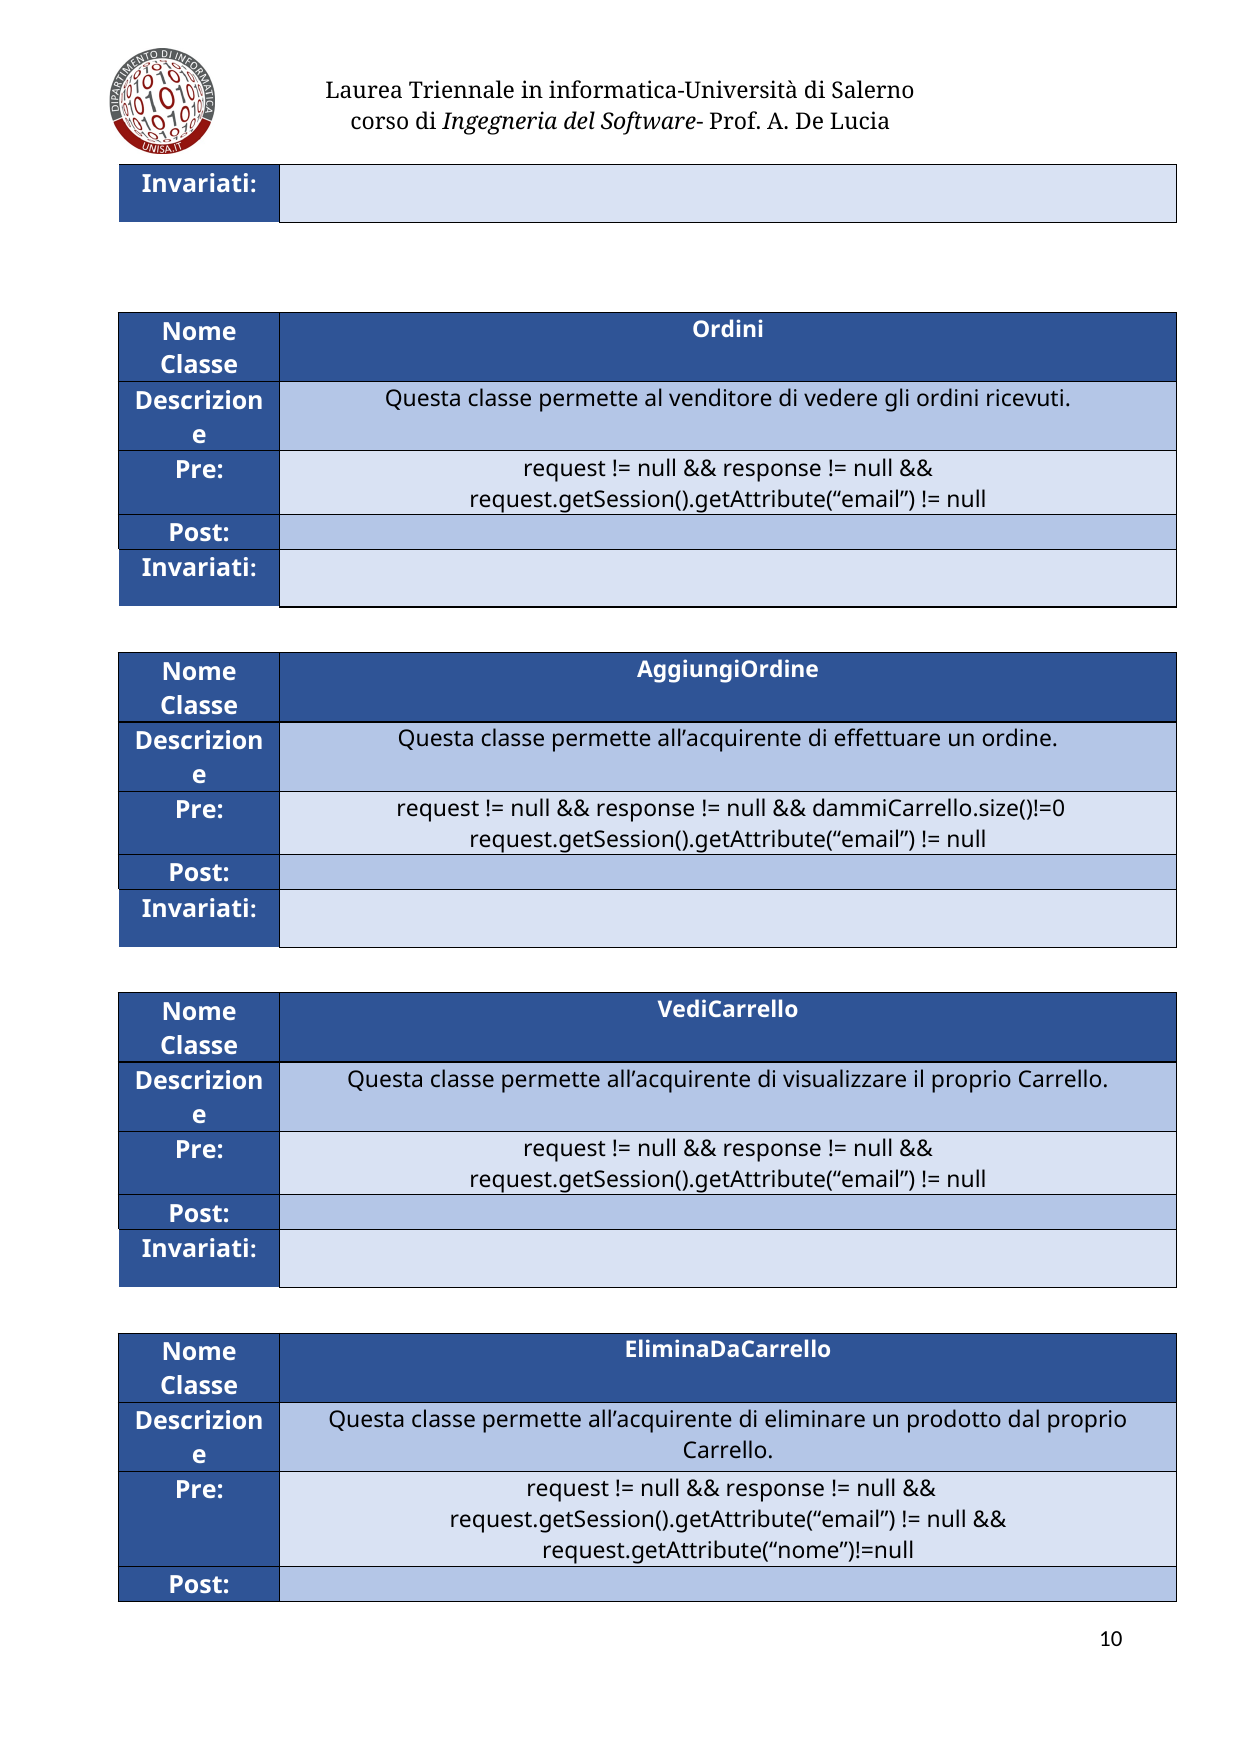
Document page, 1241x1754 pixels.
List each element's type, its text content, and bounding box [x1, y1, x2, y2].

table_cell Descrizione [119, 1063, 279, 1131]
table_cell [280, 1230, 1176, 1287]
table_cell [280, 855, 1176, 889]
table_cell Post: [119, 1567, 279, 1601]
table_cell Invariati: [119, 1230, 279, 1287]
table_cell request != null && response != null && request.getSession().getAttribute(“email”) != null [280, 1132, 1176, 1194]
table_cell Questa classe permette all’acquirente di visualizzare il proprio Carrello. [280, 1063, 1176, 1131]
table_header AggiungiOrdine [280, 653, 1176, 721]
table_header Nome Classe [119, 1334, 279, 1402]
table_cell Pre: [119, 451, 279, 514]
table_cell request != null && response != null && request.getSession().getAttribute(“email”) != null && request.getAttribute(“nome”)!=null [280, 1472, 1176, 1566]
table_cell Post: [119, 515, 279, 549]
table_cell [280, 515, 1176, 549]
table_header Ordini [280, 313, 1176, 381]
table_header EliminaDaCarrello [280, 1334, 1176, 1402]
table_cell [280, 890, 1176, 947]
table_cell Invariati: [119, 550, 279, 606]
table_cell Invariati: [119, 165, 279, 222]
table_cell [280, 550, 1176, 606]
table_cell request != null && response != null && dammiCarrello.size()!=0 request.getSession().getAttribute(“email”) != null [280, 792, 1176, 854]
table_cell Questa classe permette all’acquirente di effettuare un ordine. [280, 723, 1176, 791]
table_cell Questa classe permette al venditore di vedere gli ordini ricevuti. [280, 382, 1176, 450]
table_cell Pre: [119, 1132, 279, 1194]
table_cell [280, 1195, 1176, 1229]
table_header Nome Classe [119, 313, 279, 381]
table_cell Post: [119, 855, 279, 889]
table_cell Pre: [119, 792, 279, 854]
table_cell Descrizione [119, 723, 279, 791]
table_header VediCarrello [280, 993, 1176, 1061]
table_cell [280, 165, 1176, 222]
table_cell Invariati: [119, 890, 279, 947]
table_header Nome Classe [119, 993, 279, 1061]
table_cell Descrizione [119, 382, 279, 450]
table_header Nome Classe [119, 653, 279, 721]
table_cell Questa classe permette all’acquirente di eliminare un prodotto dal proprio Carrello. [280, 1403, 1176, 1471]
table_cell Pre: [119, 1472, 279, 1566]
table_cell Descrizione [119, 1403, 279, 1471]
table_cell Post: [119, 1195, 279, 1229]
table_cell [280, 1567, 1176, 1601]
table_cell request != null && response != null && request.getSession().getAttribute(“email”) != null [280, 451, 1176, 514]
